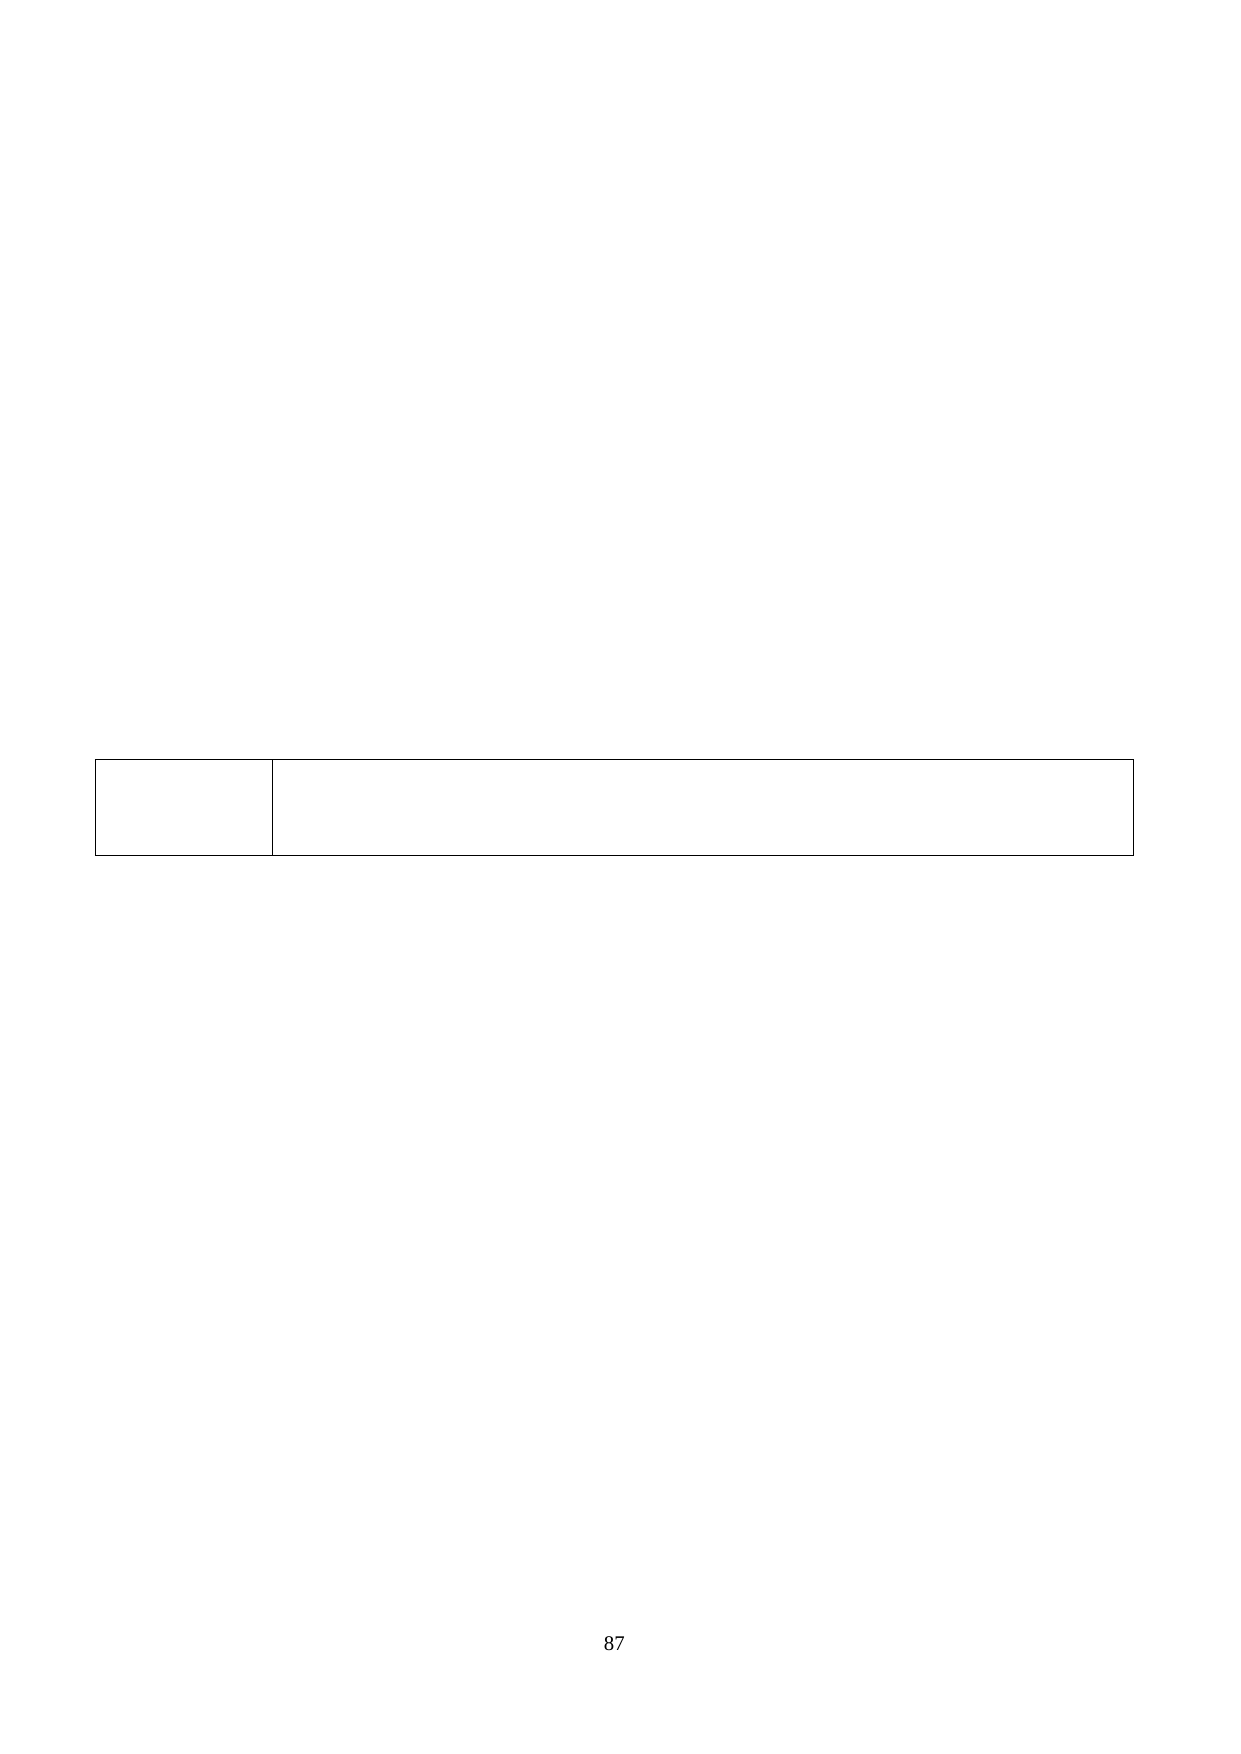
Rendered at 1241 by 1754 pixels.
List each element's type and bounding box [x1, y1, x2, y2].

table_cell [273, 760, 1133, 855]
table_cell [96, 760, 272, 855]
